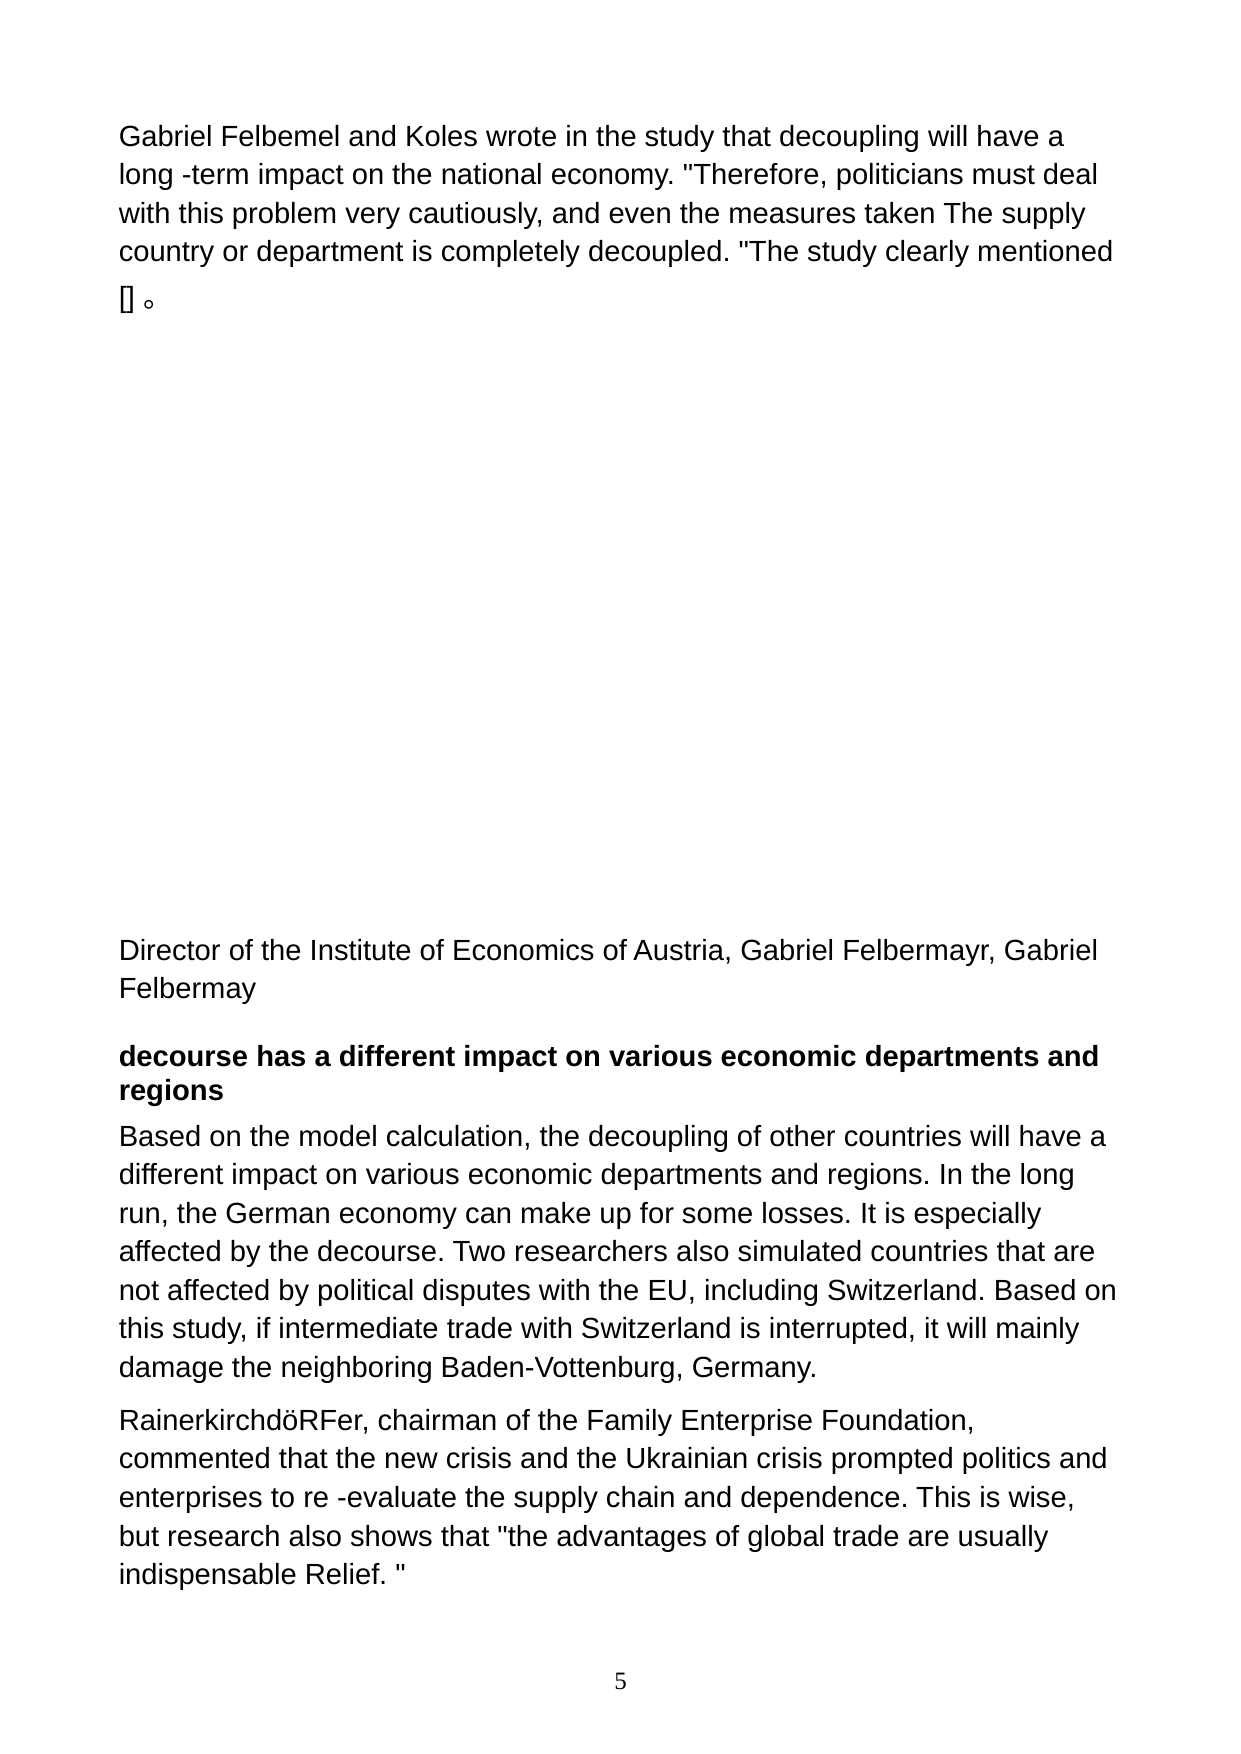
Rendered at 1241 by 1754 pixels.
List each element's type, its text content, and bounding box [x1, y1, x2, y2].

text Gabriel Felbemel and Koles wrote in the study that decoupling will have a long -term impact on the national economy. "Therefore, politicians must deal with this problem very cautiously, and even the measures taken The supply country or department is completely decoupled. "The study clearly mentioned [] 。 [118, 118, 1122, 316]
subtitle decourse has a different impact on various economic departments and regions [118, 1039, 1122, 1106]
text Based on the model calculation, the decoupling of other countries will have a different impact on various economic departments and regions. In the long run, the German economy can make up for some losses. It is especially affected by the decourse. Two researchers also simulated countries that are not affected by political disputes with the EU, including Switzerland. Based on this study, if intermediate trade with Switzerland is interrupted, it will mainly damage the neighboring Baden-Vottenburg, Germany. [118, 1118, 1122, 1383]
text RainerkirchdöRFer, chairman of the Family Enterprise Foundation, commented that the new crisis and the Ukrainian crisis prompted politics and enterprises to re -evaluate the supply chain and dependence. This is wise, but research also shows that "the advantages of global trade are usually indispensable Relief. " [118, 1403, 1122, 1591]
text Director of the Institute of Economics of Austria, Gabriel Felbermayr, Gabriel Felbermay [118, 337, 1122, 1005]
